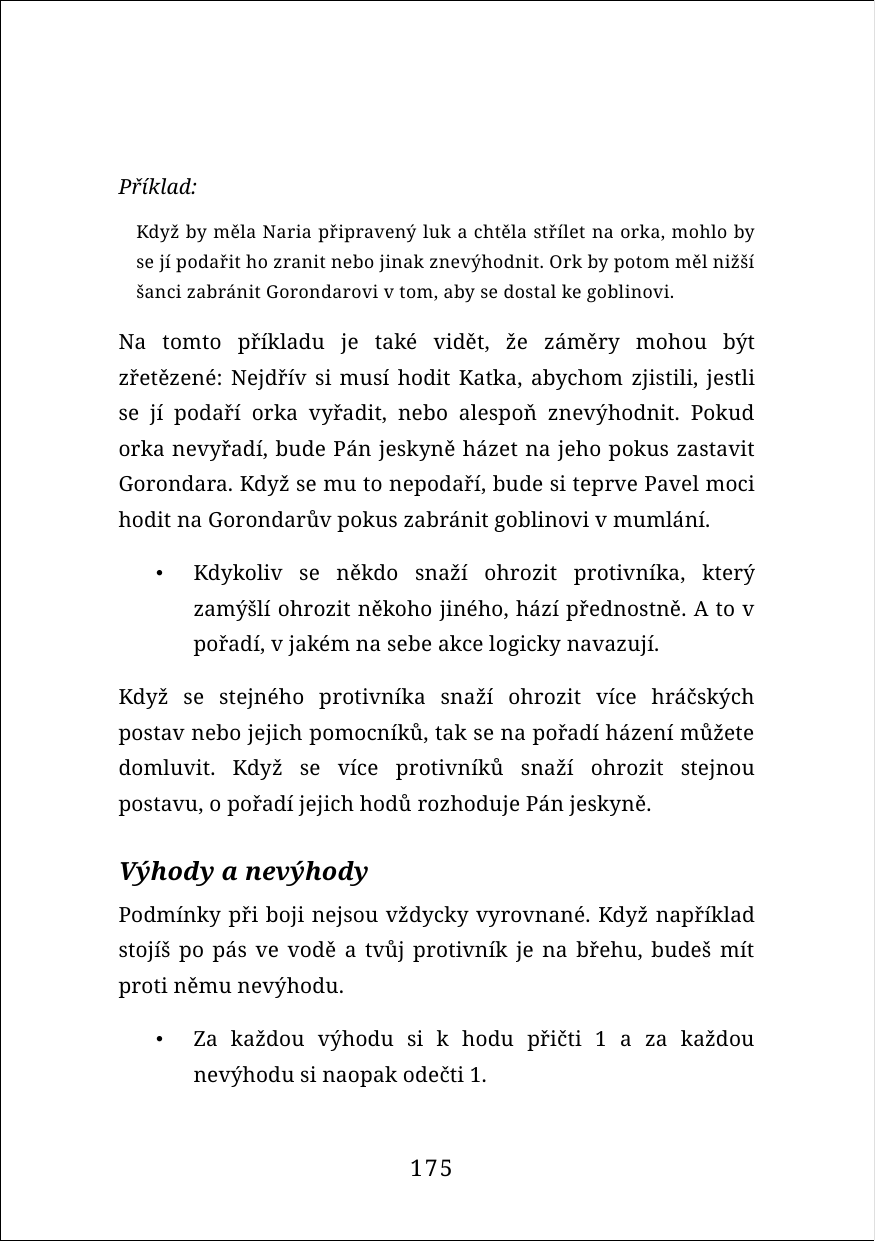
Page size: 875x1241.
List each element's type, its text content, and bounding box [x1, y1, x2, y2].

subtitle Výhody a nevýhody [118, 854, 756, 888]
list Kdykoliv se někdo snaží ohrozit protivníka, který zamýšlí ohrozit někoho jiného, hází přednostně. A to v pořadí, v jakém na sebe akce logicky navazují. [156, 558, 756, 658]
list Za každou výhodu si k hodu přičti 1 a za každou nevýhodu si naopak odečti 1. [156, 1024, 756, 1088]
text Podmínky při boji nejsou vždycky vyrovnané. Když například stojíš po pás ve vodě a tvůj protivník je na břehu, budeš mít proti němu nevýhodu. [118, 900, 756, 999]
text Když by měla Naria připravený luk a chtěla střílet na orka, mohlo by se jí podařit ho zranit nebo jinak znevýhodnit. Ork by potom měl nižší šanci zabránit Gorondarovi v tom, aby se dostal ke goblinovi. [136, 219, 756, 304]
text Příklad: [118, 172, 756, 200]
text Na tomto příkladu je také vidět, že záměry mohou být zřetězené: Nejdřív si musí hodit Katka, abychom zjistili, jestli se jí podaří orka vyřadit, nebo alespoň znevýhodnit. Pokud orka nevyřadí, bude Pán jeskyně házet na jeho pokus zastavit Gorondara. Když se mu to nepodaří, bude si teprve Pavel moci hodit na Gorondarův pokus zabránit goblinovi v mumlání. [118, 327, 756, 533]
text Když se stejného protivníka snaží ohrozit více hráčských postav nebo jejich pomocníků, tak se na pořadí házení můžete domluvit. Když se více protivníků snaží ohrozit stejnou postavu, o pořadí jejich hodů rozhoduje Pán jeskyně. [118, 682, 756, 817]
